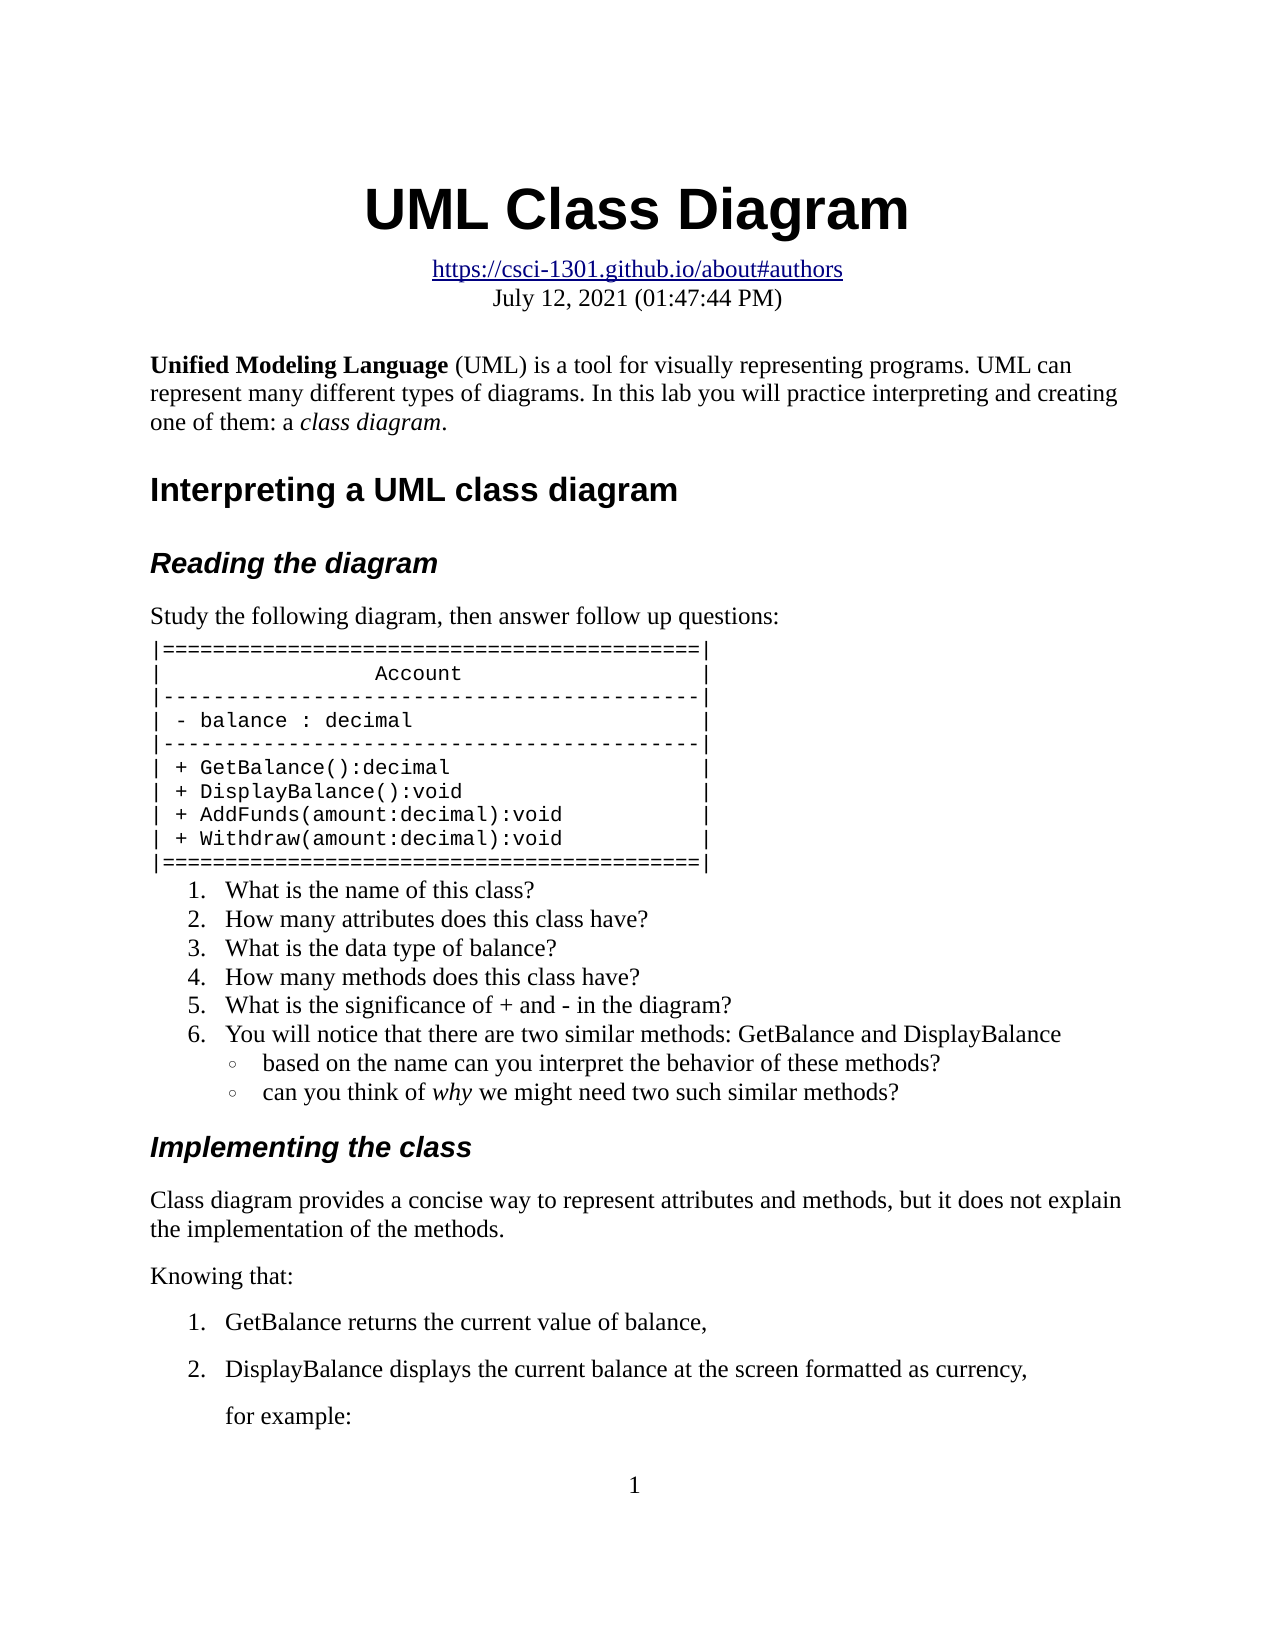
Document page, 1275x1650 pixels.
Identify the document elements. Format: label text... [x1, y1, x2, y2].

text | + Withdraw(amount:decimal):void | [150, 828, 1125, 852]
list What is the data type of balance? [187, 933, 1125, 962]
text | + AddFunds(amount:decimal):void | [150, 804, 1125, 828]
subtitle Reading the diagram [150, 546, 1125, 580]
list based on the name can you interpret the behavior of these methods? [225, 1048, 1125, 1077]
text July 12, 2021 (01:47:44 PM) [150, 283, 1125, 312]
text |===========================================| [150, 639, 1125, 662]
list What is the significance of + and - in the diagram? [187, 990, 1125, 1019]
list How many methods does this class have? [187, 962, 1125, 990]
text |-------------------------------------------| [150, 733, 1125, 757]
text | Account | [150, 662, 1125, 686]
text Unified Modeling Language (UML) is a tool for visually representing programs. UML can represent many different types of diagrams. In this lab you will practice interpreting and creating one of them: a class diagram. [150, 350, 1125, 436]
text |-------------------------------------------| [150, 686, 1125, 710]
list How many attributes does this class have? [187, 904, 1125, 933]
subtitle Implementing the class [150, 1130, 1125, 1164]
list What is the name of this class? [187, 875, 1125, 904]
text https://csci-1301.github.io/about#authors [150, 254, 1125, 283]
subtitle Interpreting a UML class diagram [150, 470, 1125, 509]
text Knowing that: [150, 1261, 1125, 1289]
text | + DisplayBalance():void | [150, 781, 1125, 804]
list You will notice that there are two similar methods: GetBalance and DisplayBalance [187, 1019, 1125, 1048]
title UML Class Diagram [150, 175, 1125, 242]
text | + GetBalance():decimal | [150, 757, 1125, 781]
text Class diagram provides a concise way to represent attributes and methods, but it does not explain the implementation of the methods. [150, 1185, 1125, 1243]
text |===========================================| [150, 852, 1125, 875]
list can you think of why we might need two such similar methods? [225, 1077, 1125, 1105]
list for example: [187, 1401, 1125, 1429]
list DisplayBalance displays the current balance at the screen formatted as currency, [187, 1354, 1125, 1383]
text | - balance : decimal | [150, 710, 1125, 733]
list GetBalance returns the current value of balance, [187, 1307, 1125, 1336]
text Study the following diagram, then answer follow up questions: [150, 601, 1125, 630]
